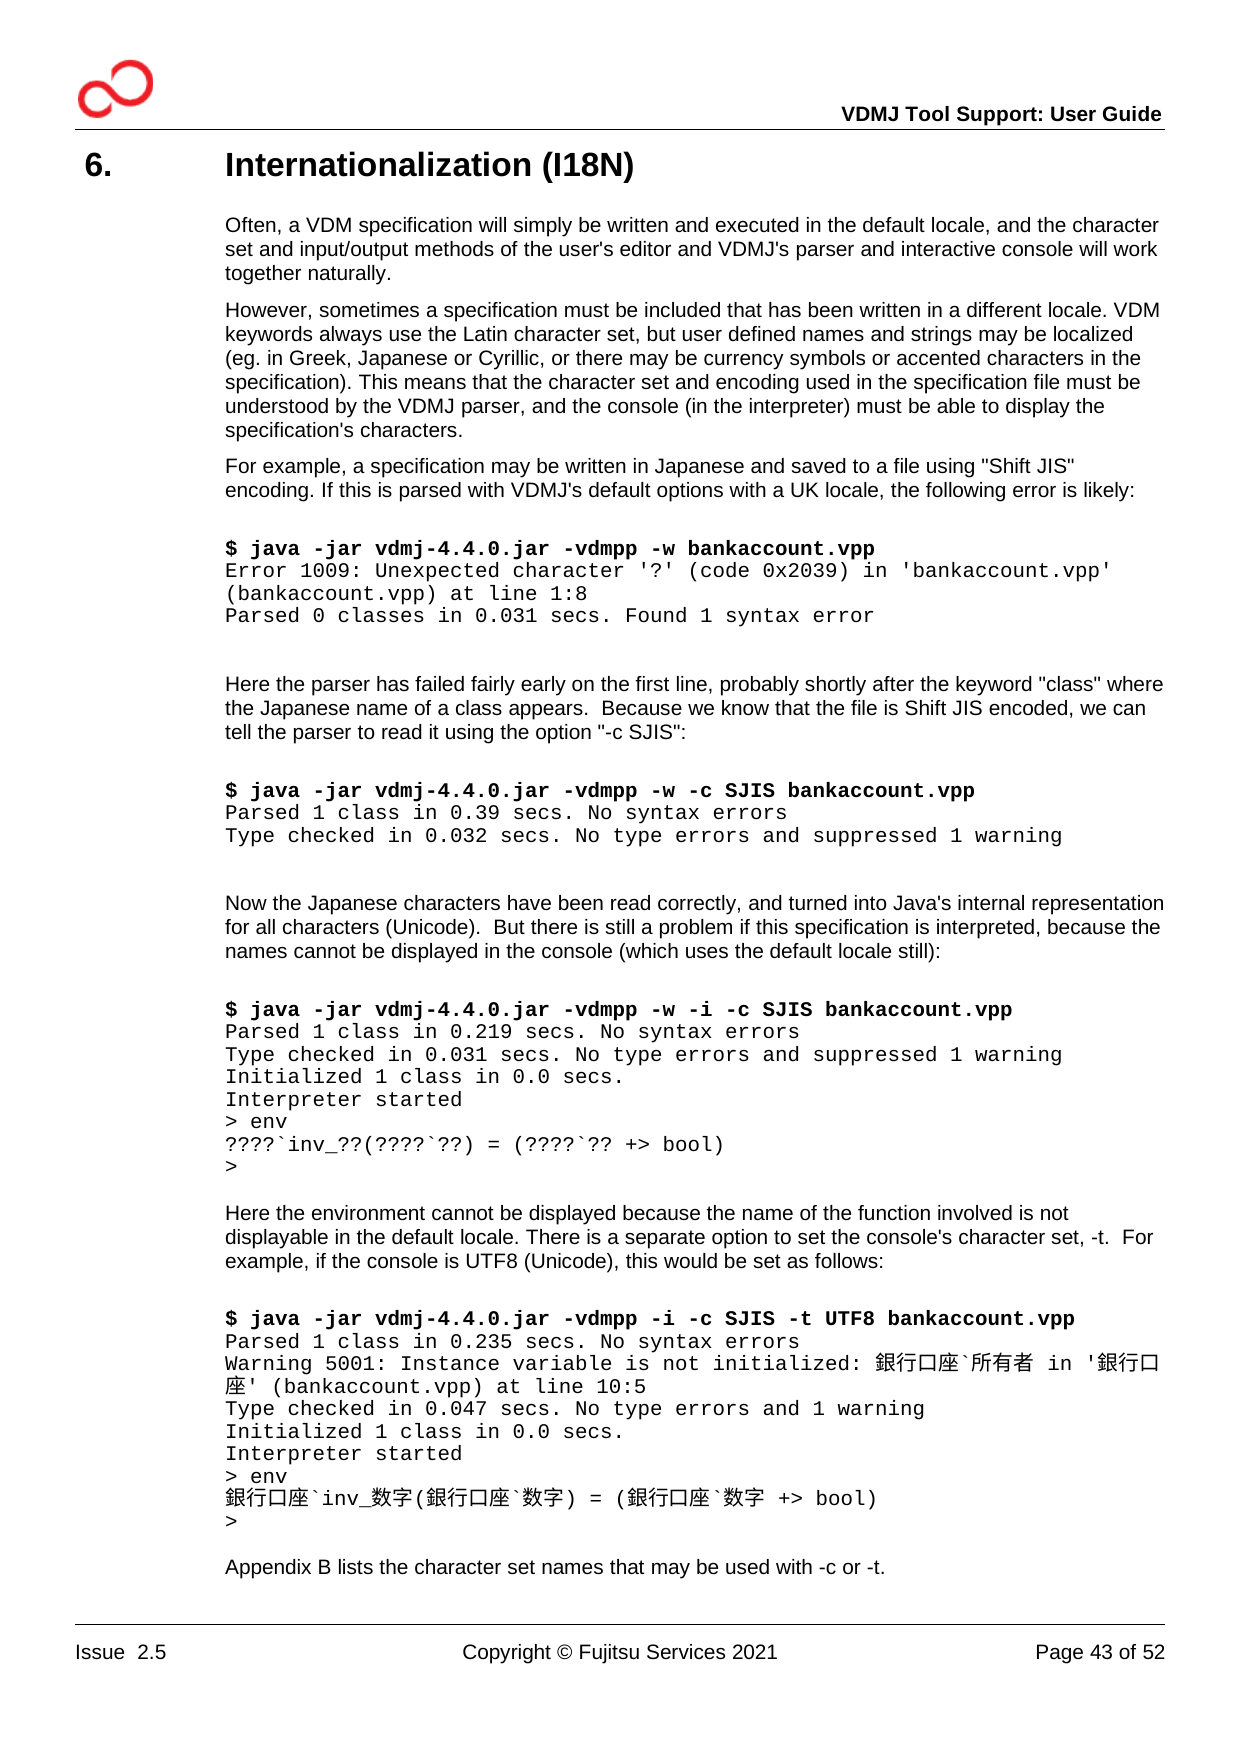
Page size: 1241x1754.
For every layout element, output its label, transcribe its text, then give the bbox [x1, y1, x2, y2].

text Here the environment cannot be displayed because the name of the function involved is not displayable in the default locale. There is a separate option to set the console's character set, -t. For example, if the console is UTF8 (Unicode), this would be set as follows: [225, 1201, 1165, 1273]
text > [225, 1156, 1165, 1178]
text Warning 5001: Instance variable is not initialized: 銀行口座`所有者 in '銀行口座' (bankaccount.vpp) at line 10:5 [225, 1353, 1165, 1398]
text Often, a VDM specification will simply be written and executed in the default locale, and the character set and input/output methods of the user's editor and VDMJ's parser and interactive console will work together naturally. [225, 214, 1165, 286]
text However, sometimes a specification must be included that has been written in a different locale. VDM keywords always use the Latin character set, but user defined names and strings may be localized (eg. in Greek, Japanese or Cyrillic, or there may be currency symbols or accented characters in the specification). This means that the character set and encoding used in the specification file must be understood by the VDMJ parser, and the console (in the interpreter) must be able to display the specification's characters. [225, 298, 1165, 442]
text $ java -jar vdmj-4.4.0.jar -vdmpp -w -i -c SJIS bankaccount.vpp [225, 998, 1165, 1021]
text Parsed 1 class in 0.219 secs. No syntax errors [225, 1021, 1165, 1043]
subtitle Internationalization (I18N) [75, 145, 1165, 184]
text Parsed 0 classes in 0.031 secs. Found 1 syntax error [225, 605, 1165, 627]
text > env [225, 1111, 1165, 1133]
text Parsed 1 class in 0.235 secs. No syntax errors [225, 1330, 1165, 1353]
text Now the Japanese characters have been read correctly, and turned into Java's internal representation for all characters (Unicode). But there is still a problem if this specification is interpreted, because the names cannot be displayed in the console (which uses the default locale still): [225, 892, 1165, 963]
text Here the parser has failed fairly early on the first line, probably shortly after the keyword "class" where the Japanese name of a class appears. Because we know that the file is Shift JIS encoded, we can tell the parser to read it using the option "-c SJIS": [225, 672, 1165, 744]
text $ java -jar vdmj-4.4.0.jar -vdmpp -w bankaccount.vpp [225, 537, 1165, 560]
picture [78, 52, 153, 128]
text 銀行口座`inv_数字(銀行口座`数字) = (銀行口座`数字 +> bool) [225, 1488, 1165, 1510]
text $ java -jar vdmj-4.4.0.jar -vdmpp -w -c SJIS bankaccount.vpp [225, 779, 1165, 802]
text Appendix B lists the character set names that may be used with -c or -t. [225, 1555, 1165, 1579]
text ????`inv_??(????`??) = (????`?? +> bool) [225, 1133, 1165, 1156]
text Type checked in 0.031 secs. No type errors and suppressed 1 warning [225, 1043, 1165, 1066]
text For example, a specification may be written in Japanese and saved to a file using "Shift JIS" encoding. If this is parsed with VDMJ's default options with a UK locale, the following error is likely: [225, 454, 1165, 502]
text Type checked in 0.047 secs. No type errors and 1 warning [225, 1398, 1165, 1420]
text Interpreter started [225, 1443, 1165, 1465]
text Parsed 1 class in 0.39 secs. No syntax errors [225, 802, 1165, 824]
text Interpreter started [225, 1088, 1165, 1111]
text > env [225, 1465, 1165, 1488]
text > [225, 1510, 1165, 1533]
text Initialized 1 class in 0.0 secs. [225, 1420, 1165, 1443]
text Error 1009: Unexpected character '?' (code 0x2039) in 'bankaccount.vpp' (bankaccount.vpp) at line 1:8 [225, 560, 1165, 605]
text Initialized 1 class in 0.0 secs. [225, 1066, 1165, 1088]
text $ java -jar vdmj-4.4.0.jar -vdmpp -i -c SJIS -t UTF8 bankaccount.vpp [225, 1308, 1165, 1330]
text Type checked in 0.032 secs. No type errors and suppressed 1 warning [225, 824, 1165, 847]
